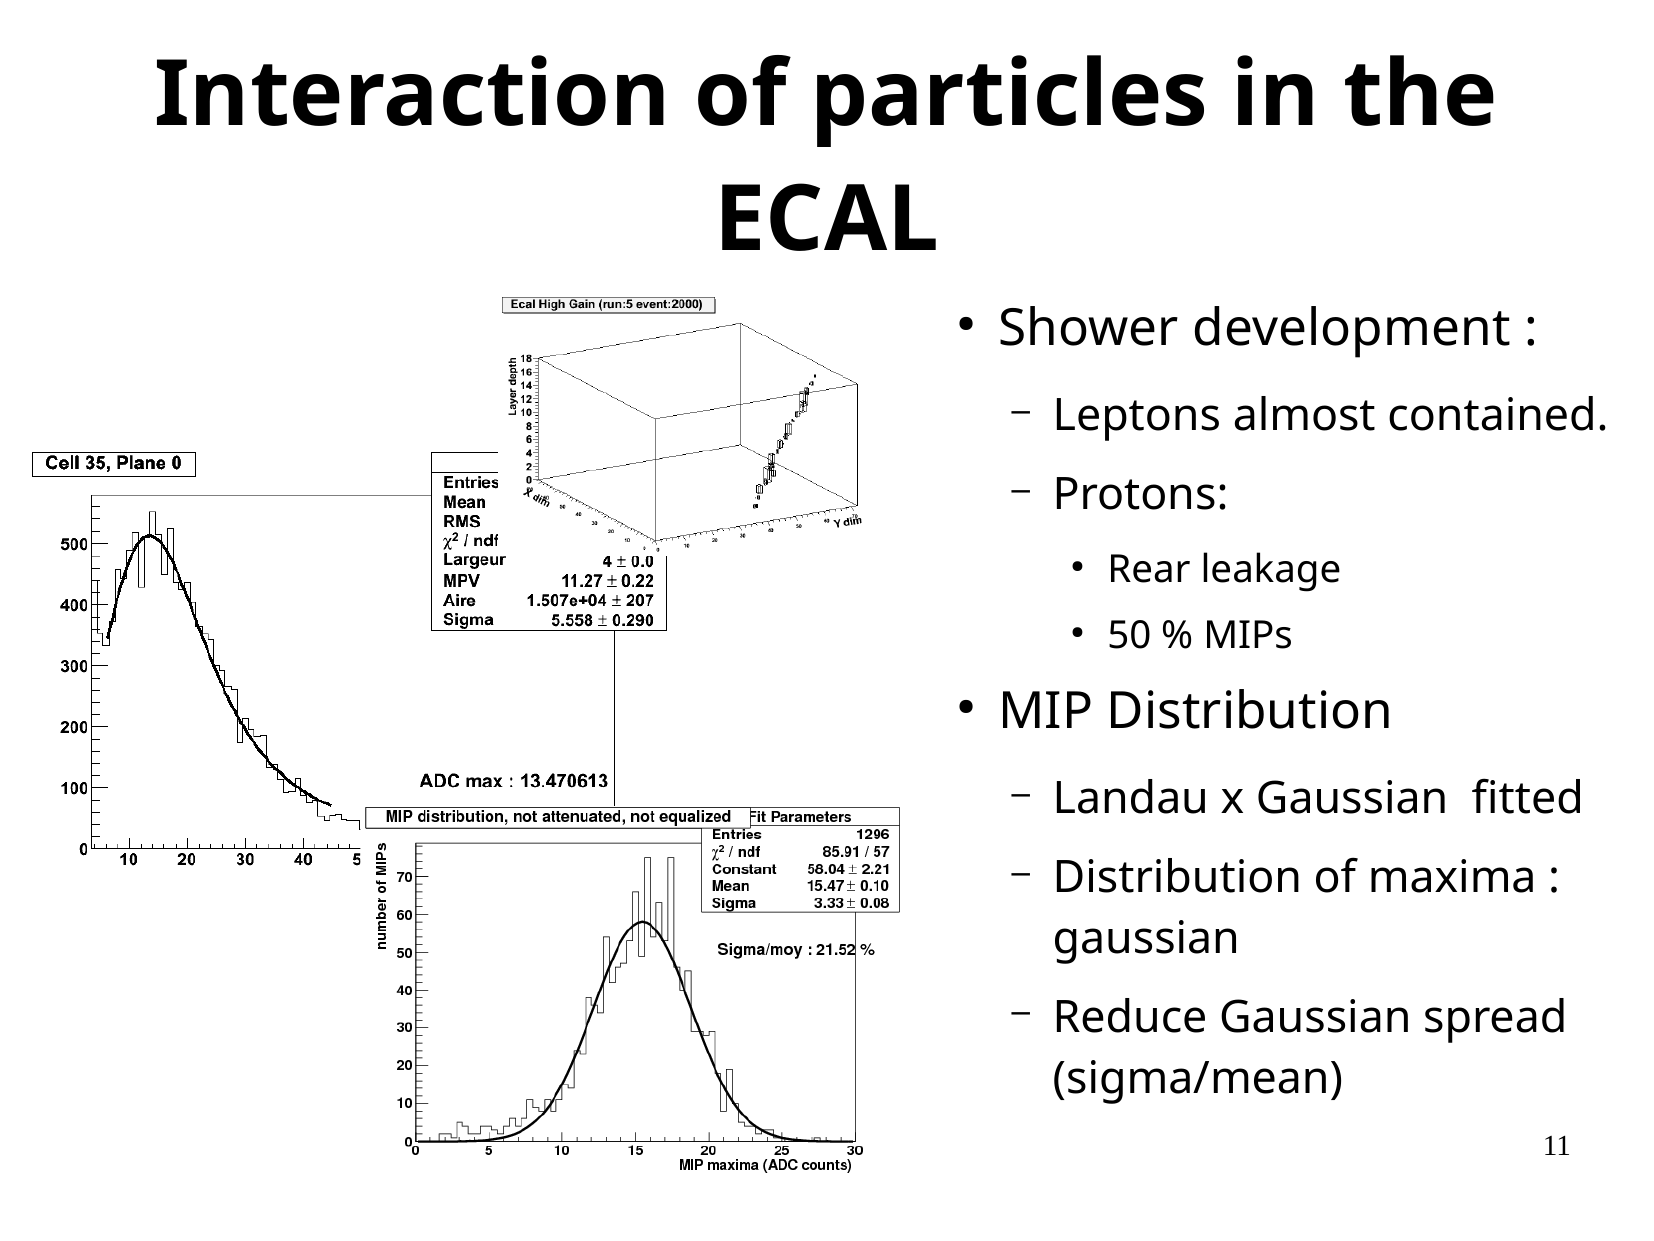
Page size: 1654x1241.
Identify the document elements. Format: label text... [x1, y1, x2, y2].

title Interaction of particles in the ECAL [82, 49, 1571, 257]
picture [26, 292, 864, 893]
list Shower development : Leptons almost contained. Protons: Rear leakage 50 % MIPs MIP Distribution Landau x Gaussian fitted Distribution of maxima : gaussian Reduce Gaussian spread (sigma/mean) [943, 290, 1615, 1179]
chart [360, 806, 954, 1212]
